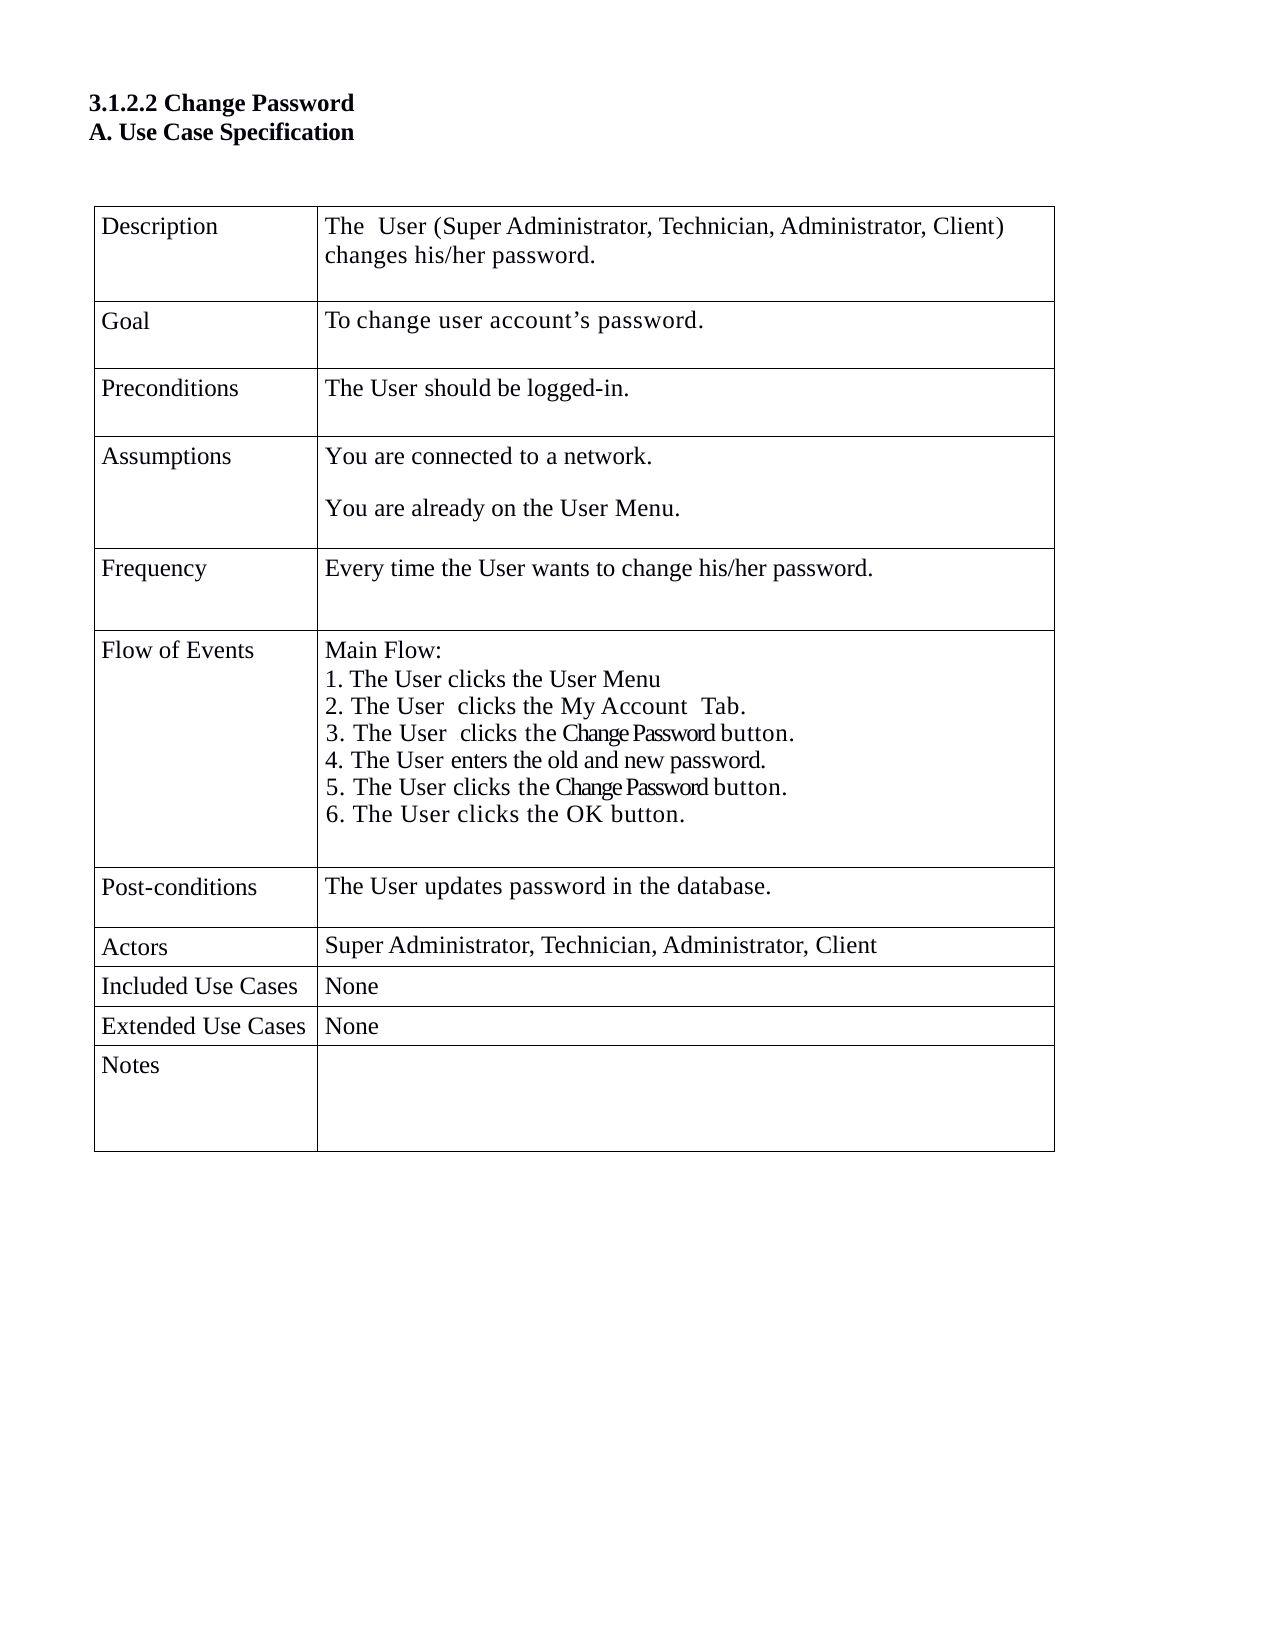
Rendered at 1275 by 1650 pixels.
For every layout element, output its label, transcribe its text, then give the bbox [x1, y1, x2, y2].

table_cell Notes [95, 1046, 317, 1151]
table_cell Super Administrator, Technician, Administrator, Client [318, 928, 1054, 966]
table_cell Preconditions [95, 369, 317, 436]
table_cell Goal [95, 302, 317, 368]
text A. Use Case Specification [88, 117, 1186, 146]
table_cell Assumptions [95, 437, 317, 548]
table_cell Post-conditions [95, 868, 317, 926]
table_cell Every time the User wants to change his/her password. [318, 549, 1054, 630]
table_cell You are connected to a network. You are already on the User Menu. [318, 437, 1054, 548]
table_cell None [318, 967, 1054, 1006]
table_cell Main Flow: 1. The User clicks the User Menu 2. The User clicks the My Account Tab. 3. The User clicks the Change Password button. 4. The User enters the old and new password. 5. The User clicks the Change Password button. 6. The User clicks the OK button. [318, 631, 1054, 867]
table_cell [318, 1046, 1054, 1151]
text 3.1.2.2 Change Password [88, 88, 1186, 117]
table_cell Included Use Cases [95, 967, 317, 1006]
table_cell Extended Use Cases [95, 1007, 317, 1045]
table_cell To change user account’s password. [318, 302, 1054, 368]
table_cell Frequency [95, 549, 317, 630]
table_cell Actors [95, 928, 317, 966]
table_cell None [318, 1007, 1054, 1045]
table_cell The User should be logged-in. [318, 369, 1054, 436]
table_cell The User updates password in the database. [318, 868, 1054, 926]
table_cell Flow of Events [95, 631, 317, 867]
table_header The User (Super Administrator, Technician, Administrator, Client) changes his/her password. [318, 207, 1054, 301]
table_header Description [95, 207, 317, 301]
